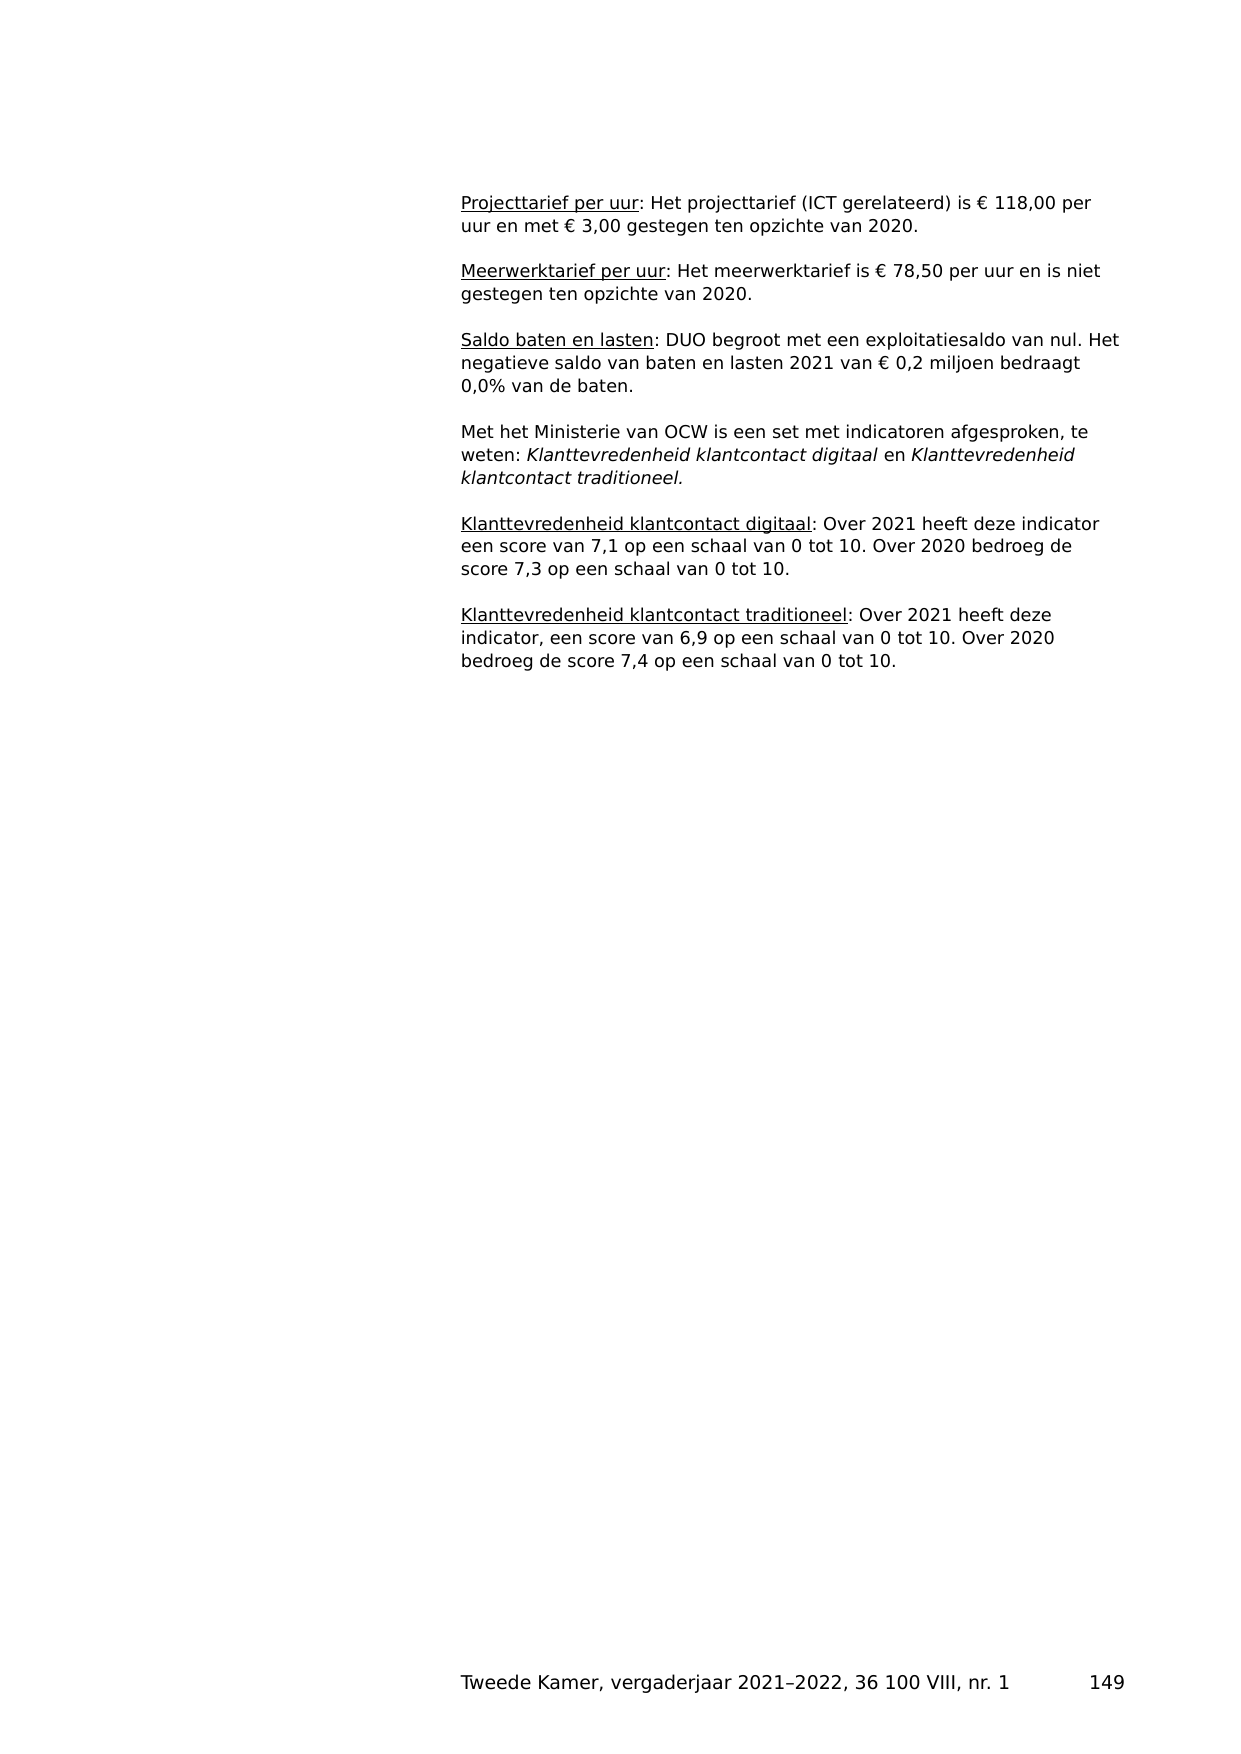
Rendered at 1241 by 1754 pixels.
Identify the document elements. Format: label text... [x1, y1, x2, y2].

text Projecttarief per uur: Het projecttarief (ICT gerelateerd) is € 118,00 per uur en met € 3,00 gestegen ten opzichte van 2020. [461, 191, 1125, 237]
text Met het Ministerie van OCW is een set met indicatoren afgesproken, te weten: Klanttevredenheid klantcontact digitaal en Klanttevredenheid klantcontact traditioneel. [461, 420, 1125, 489]
text Klanttevredenheid klantcontact digitaal: Over 2021 heeft deze indicator een score van 7,1 op een schaal van 0 tot 10. Over 2020 bedroeg de score 7,3 op een schaal van 0 tot 10. [461, 512, 1125, 580]
text Saldo baten en lasten: DUO begroot met een exploitatiesaldo van nul. Het negatieve saldo van baten en lasten 2021 van € 0,2 miljoen bedraagt 0,0% van de baten. [461, 328, 1125, 397]
text Meerwerktarief per uur: Het meerwerktarief is € 78,50 per uur en is niet gestegen ten opzichte van 2020. [461, 259, 1125, 305]
text Klanttevredenheid klantcontact traditioneel: Over 2021 heeft deze indicator, een score van 6,9 op een schaal van 0 tot 10. Over 2020 bedroeg de score 7,4 op een schaal van 0 tot 10. [461, 603, 1125, 672]
